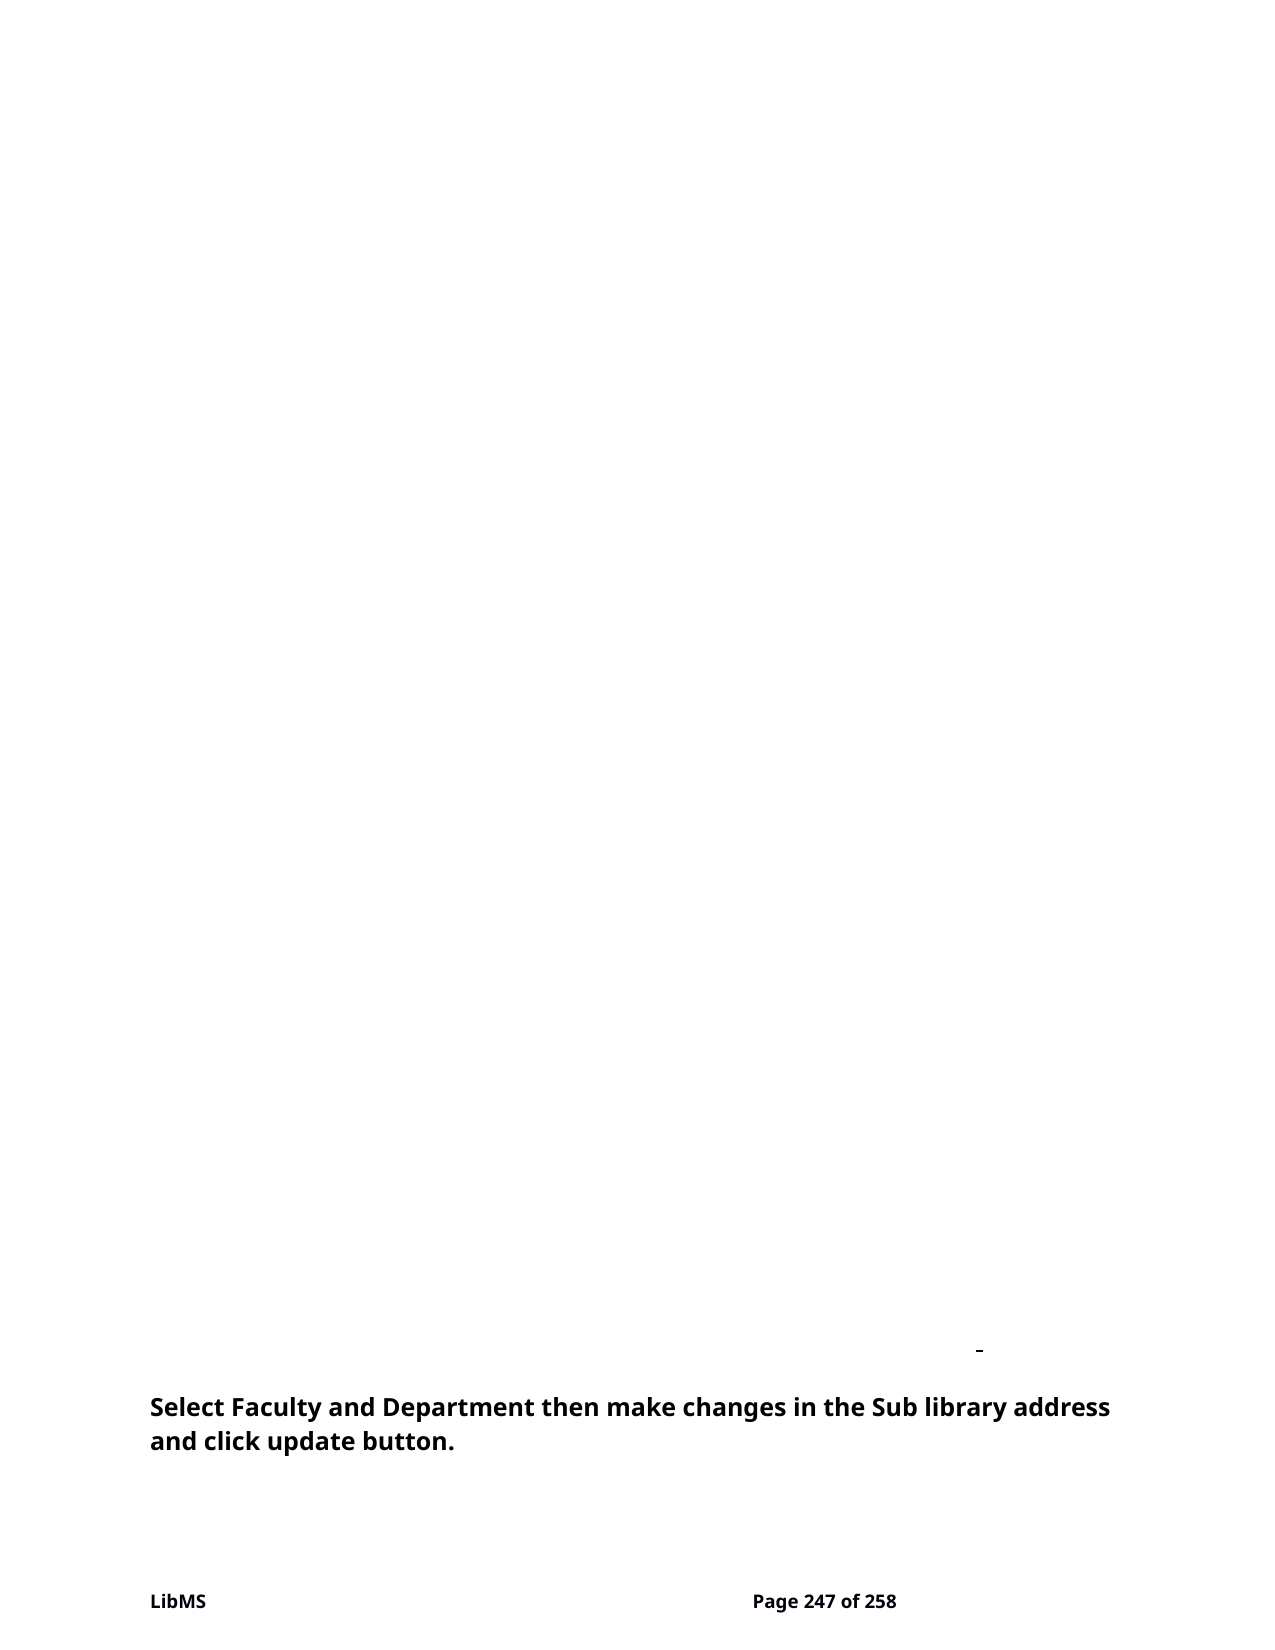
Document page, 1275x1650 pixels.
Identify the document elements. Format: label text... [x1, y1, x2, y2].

text Select Faculty and Department then make changes in the Sub library address and click update button. [150, 133, 1125, 1458]
